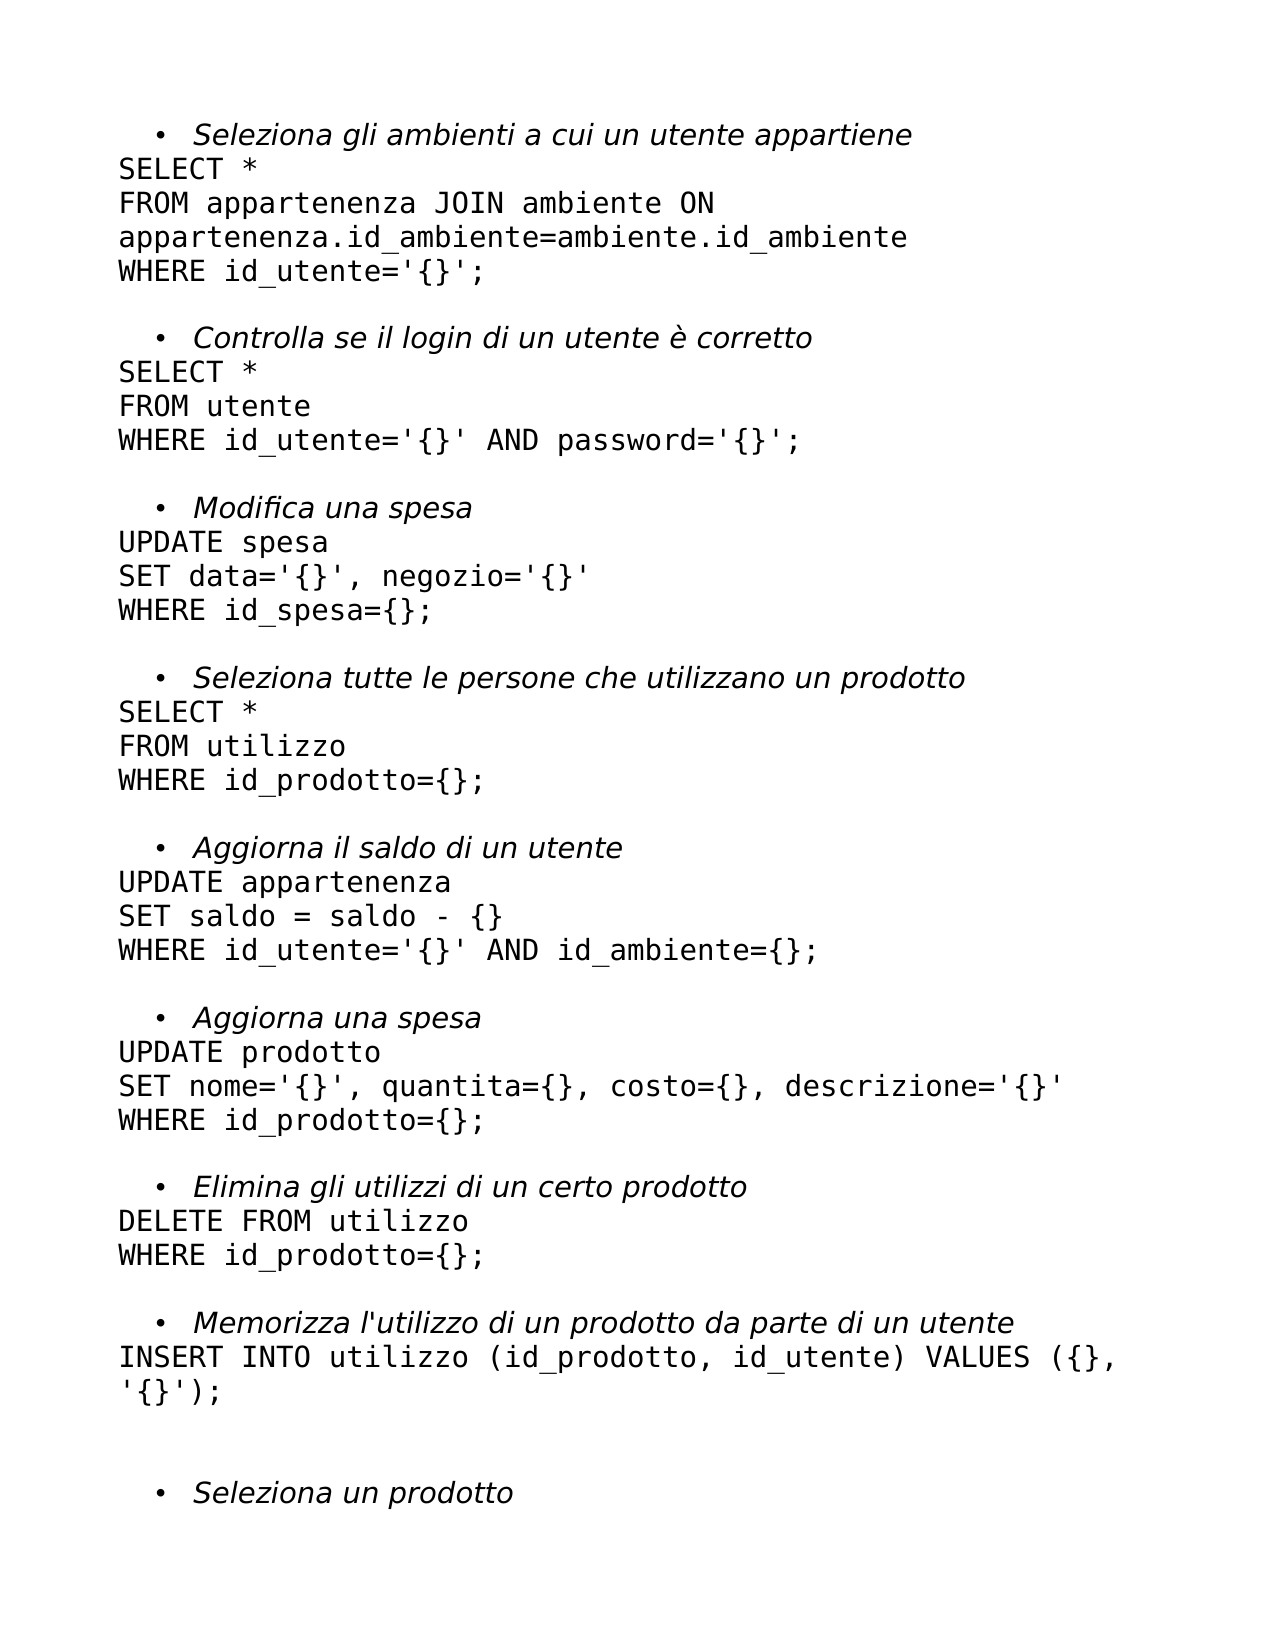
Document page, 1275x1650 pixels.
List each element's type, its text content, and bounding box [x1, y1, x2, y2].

text FROM utilizzo [118, 729, 1157, 763]
list Memorizza l'utilizzo di un prodotto da parte di un utente [156, 1307, 1157, 1341]
text SET saldo = saldo - {} [118, 899, 1157, 933]
text SELECT * [118, 152, 1157, 186]
list Seleziona un prodotto [156, 1476, 1157, 1510]
text WHERE id_spesa={}; [118, 593, 1157, 627]
list Elimina gli utilizzi di un certo prodotto [156, 1171, 1157, 1205]
text INSERT INTO utilizzo (id_prodotto, id_utente) VALUES ({}, '{}'); [118, 1341, 1157, 1408]
text SELECT * [118, 695, 1157, 729]
list Aggiorna una spesa [156, 1001, 1157, 1035]
text UPDATE spesa [118, 526, 1157, 559]
list Controlla se il login di un utente è corretto [156, 322, 1157, 356]
text WHERE id_utente='{}' AND password='{}'; [118, 424, 1157, 458]
text FROM appartenenza JOIN ambiente ON appartenenza.id_ambiente=ambiente.id_ambiente [118, 186, 1157, 254]
list Aggiorna il saldo di un utente [156, 831, 1157, 865]
text WHERE id_utente='{}' AND id_ambiente={}; [118, 933, 1157, 967]
text SELECT * [118, 356, 1157, 390]
text WHERE id_prodotto={}; [118, 1239, 1157, 1273]
text SET data='{}', negozio='{}' [118, 559, 1157, 593]
text UPDATE prodotto [118, 1035, 1157, 1069]
text WHERE id_prodotto={}; [118, 1103, 1157, 1137]
text UPDATE appartenenza [118, 865, 1157, 899]
text SET nome='{}', quantita={}, costo={}, descrizione='{}' [118, 1069, 1157, 1103]
text DELETE FROM utilizzo [118, 1205, 1157, 1239]
list Seleziona gli ambienti a cui un utente appartiene [156, 118, 1157, 152]
list Modifica una spesa [156, 492, 1157, 526]
list Seleziona tutte le persone che utilizzano un prodotto [156, 661, 1157, 695]
text FROM utente [118, 390, 1157, 424]
text WHERE id_prodotto={}; [118, 763, 1157, 797]
text WHERE id_utente='{}'; [118, 254, 1157, 288]
